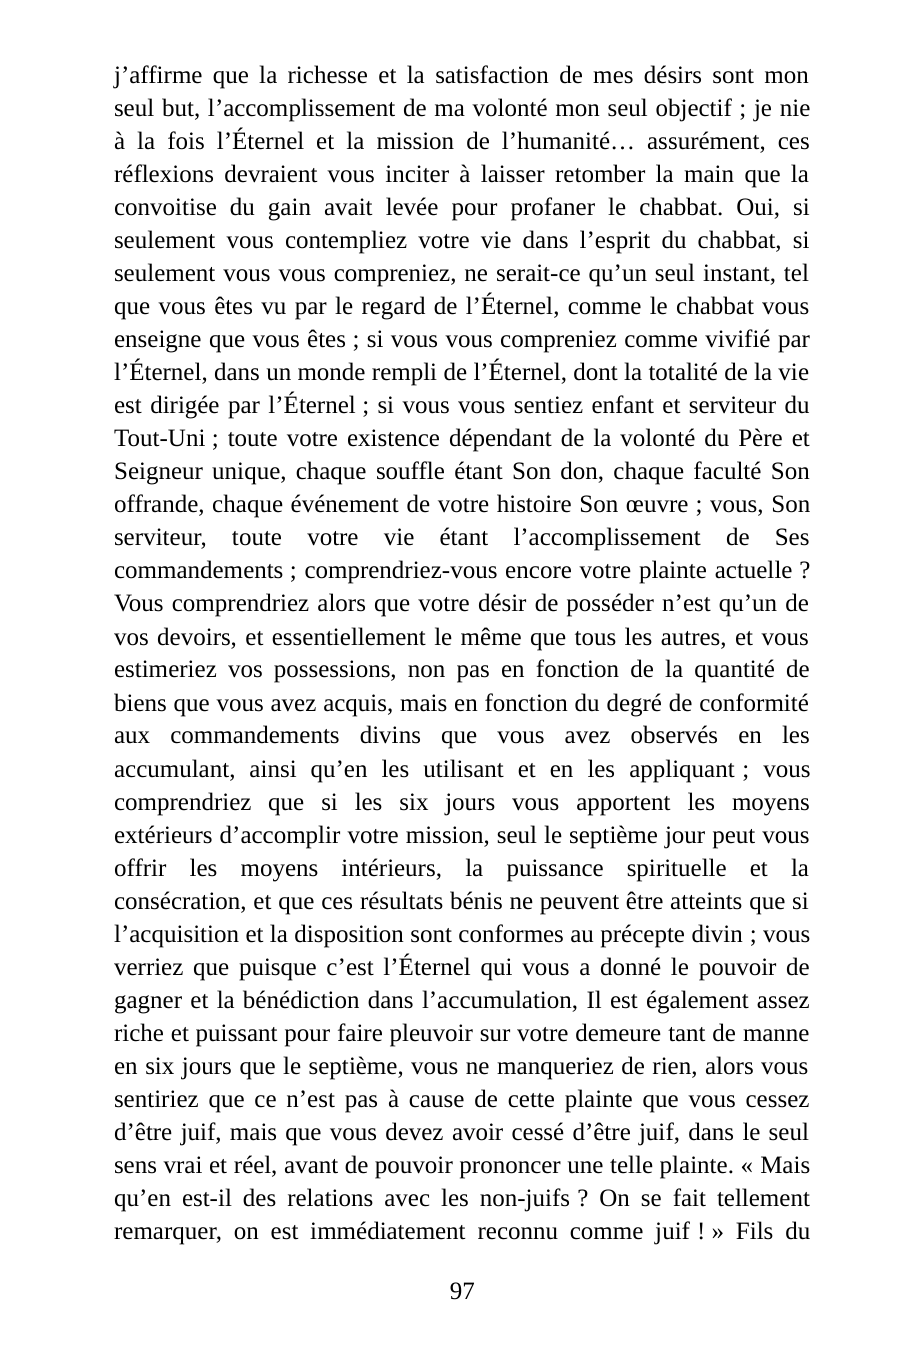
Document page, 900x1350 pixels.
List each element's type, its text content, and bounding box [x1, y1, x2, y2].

text j’affirme que la richesse et la satisfaction de mes désirs sont mon seul but, l’accomplissement de ma volonté mon seul objectif ; je nie à la fois l’Éternel et la mission de l’humanité… assurément, ces réflexions devraient vous inciter à laisser retomber la main que la convoitise du gain avait levée pour profaner le chabbat. Oui, si seulement vous contempliez votre vie dans l’esprit du chabbat, si seulement vous vous compreniez, ne serait-ce qu’un seul instant, tel que vous êtes vu par le regard de l’Éternel, comme le chabbat vous enseigne que vous êtes ; si vous vous compreniez comme vivifié par l’Éternel, dans un monde rempli de l’Éternel, dont la totalité de la vie est dirigée par l’Éternel ; si vous vous sentiez enfant et serviteur du Tout-Uni ; toute votre existence dépendant de la volonté du Père et Seigneur unique, chaque souffle étant Son don, chaque faculté Son offrande, chaque événement de votre histoire Son œuvre ; vous, Son serviteur, toute votre vie étant l’accomplissement de Ses commandements ; comprendriez-vous encore votre plainte actuelle ? Vous comprendriez alors que votre désir de posséder n’est qu’un de vos devoirs, et essentiellement le même que tous les autres, et vous estimeriez vos possessions, non pas en fonction de la quantité de biens que vous avez acquis, mais en fonction du degré de conformité aux commandements divins que vous avez observés en les accumulant, ainsi qu’en les utilisant et en les appliquant ; vous comprendriez que si les six jours vous apportent les moyens extérieurs d’accomplir votre mission, seul le septième jour peut vous offrir les moyens intérieurs, la puissance spirituelle et la consécration, et que ces résultats bénis ne peuvent être atteints que si l’acquisition et la disposition sont conformes au précepte divin ; vous verriez que puisque c’est l’Éternel qui vous a donné le pouvoir de gagner et la bénédiction dans l’accumulation, Il est également assez riche et puissant pour faire pleuvoir sur votre demeure tant de manne en six jours que le septième, vous ne manqueriez de rien, alors vous sentiriez que ce n’est pas à cause de cette plainte que vous cessez d’être juif, mais que vous devez avoir cessé d’être juif, dans le seul sens vrai et réel, avant de pouvoir prononcer une telle plainte. « Mais qu’en est-il des relations avec les non-juifs ? On se fait tellement remarquer, on est immédiatement reconnu comme juif ! » Fils du [114, 60, 810, 1245]
